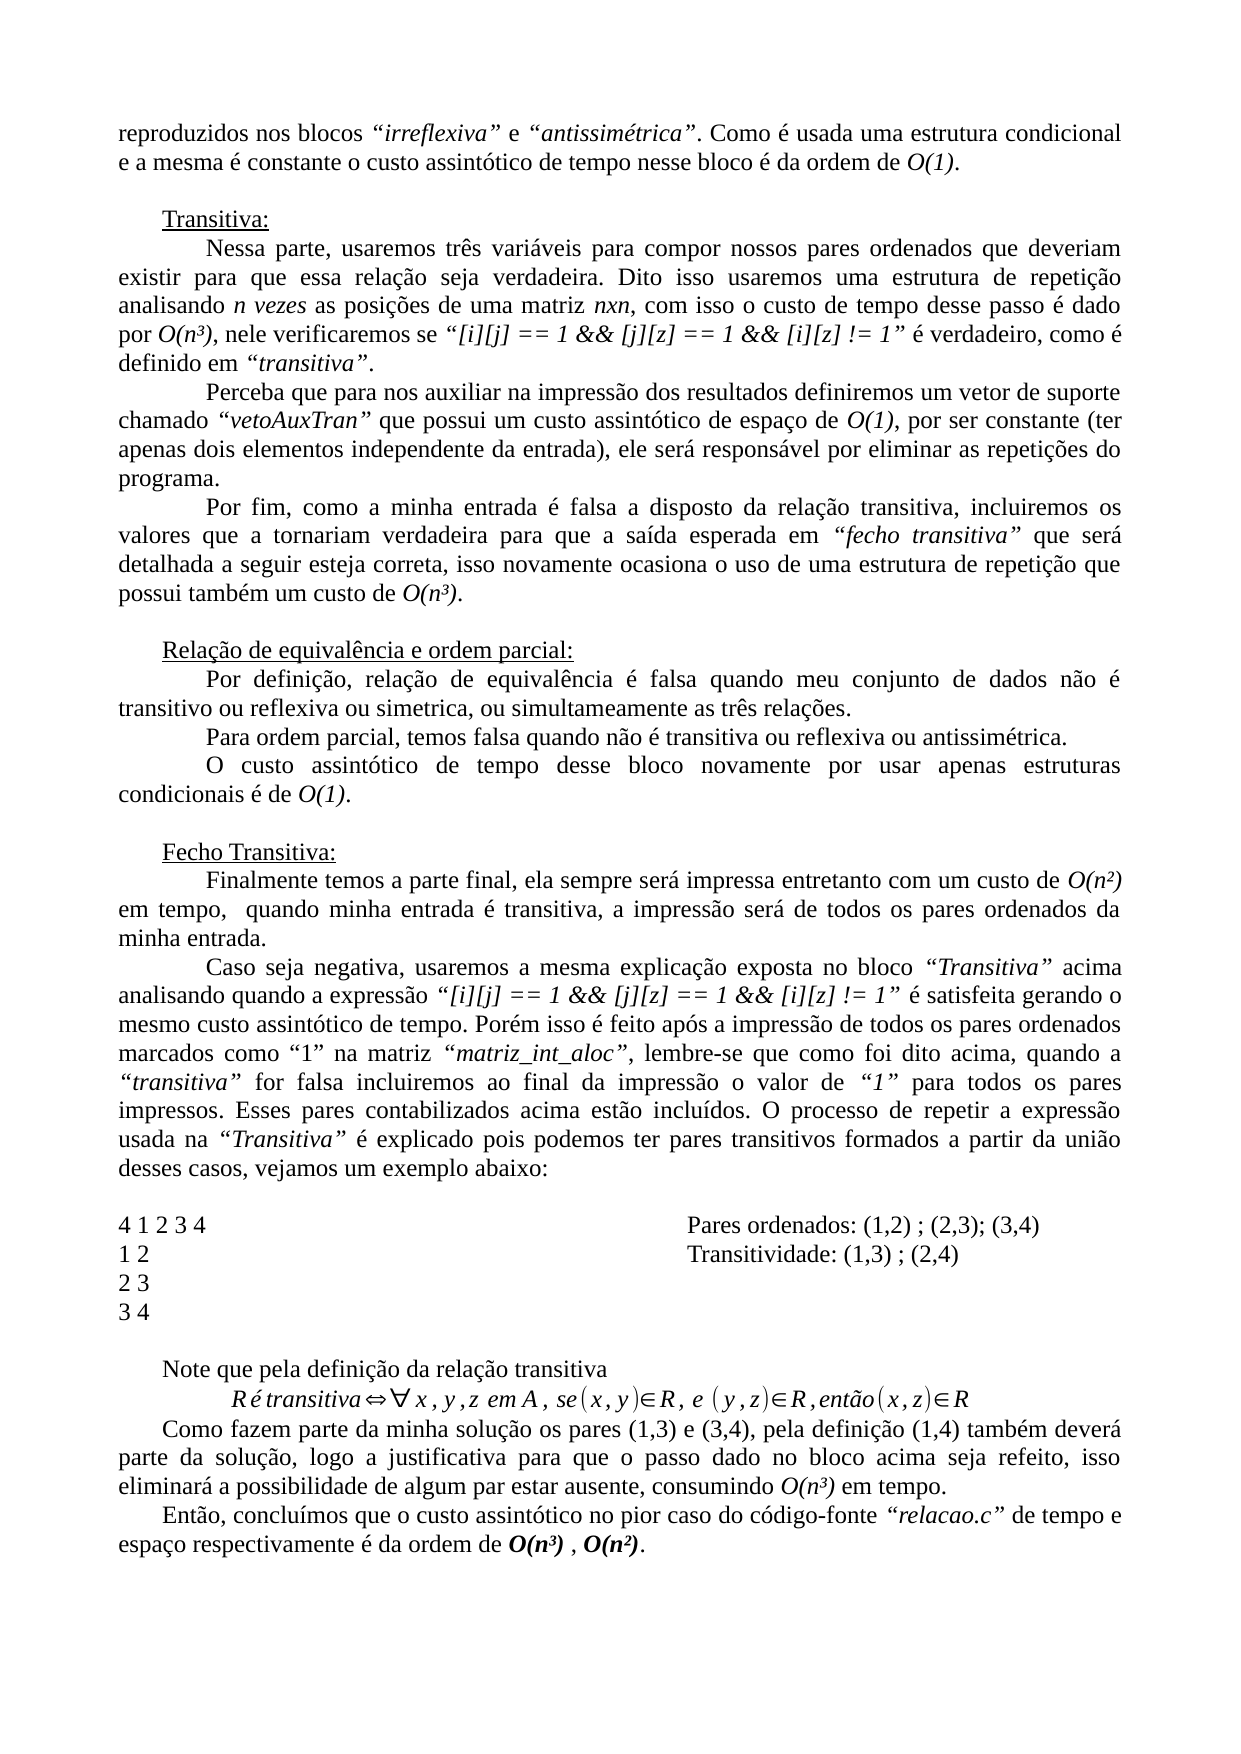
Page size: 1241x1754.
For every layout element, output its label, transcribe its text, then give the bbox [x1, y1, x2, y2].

text Por fim, como a minha entrada é falsa a disposto da relação transitiva, incluiremos os valores que a tornariam verdadeira para que a saída esperada em “fecho transitiva” que será detalhada a seguir esteja correta, isso novamente ocasiona o uso de uma estrutura de repetição que possui também um custo de O(n³). [118, 492, 1122, 607]
text 4 1 2 3 4 Pares ordenados: (1,2) ; (2,3); (3,4) [118, 1211, 1122, 1239]
text Como fazem parte da minha solução os pares (1,3) e (3,4), pela definição (1,4) também deverá parte da solução, logo a justificativa para que o passo dado no bloco acima seja refeito, isso eliminará a possibilidade de algum par estar ausente, consumindo O(n³) em tempo. [118, 1414, 1122, 1500]
text Fecho Transitiva: [118, 837, 1122, 866]
text Nessa parte, usaremos três variáveis para compor nossos pares ordenados que deveriam existir para que essa relação seja verdadeira. Dito isso usaremos uma estrutura de repetição analisando n vezes as posições de uma matriz nxn, com isso o custo de tempo desse passo é dado por O(n³), nele verificaremos se “[i][j] == 1 && [j][z] == 1 && [i][z] != 1” é verdadeiro, como é definido em “transitiva”. [118, 233, 1122, 377]
text Por definição, relação de equivalência é falsa quando meu conjunto de dados não é transitivo ou reflexiva ou simetrica, ou simultameamente as três relações. [118, 664, 1122, 722]
text Transitiva: [118, 204, 1122, 233]
text O custo assintótico de tempo desse bloco novamente por usar apenas estruturas condicionais é de O(1). [118, 751, 1122, 808]
text Caso seja negativa, usaremos a mesma explicação exposta no bloco “Transitiva” acima analisando quando a expressão “[i][j] == 1 && [j][z] == 1 && [i][z] != 1” é satisfeita gerando o mesmo custo assintótico de tempo. Porém isso é feito após a impressão de todos os pares ordenados marcados como “1” na matriz “matriz_int_aloc”, lembre-se que como foi dito acima, quando a “transitiva” for falsa incluiremos ao final da impressão o valor de “1” para todos os pares impressos. Esses pares contabilizados acima estão incluídos. O processo de repetir a expressão usada na “Transitiva” é explicado pois podemos ter pares transitivos formados a partir da união desses casos, vejamos um exemplo abaixo: [118, 952, 1122, 1182]
text 3 4 [118, 1297, 1122, 1326]
text Para ordem parcial, temos falsa quando não é transitiva ou reflexiva ou antissimétrica. [118, 722, 1122, 751]
text reproduzidos nos blocos “irreflexiva” e “antissimétrica”. Como é usada uma estrutura condicional e a mesma é constante o custo assintótico de tempo nesse bloco é da ordem de O(1). [118, 118, 1122, 176]
text Então, concluímos que o custo assintótico no pior caso do código-fonte “relacao.c” de tempo e espaço respectivamente é da ordem de O(n³) , O(n²). [118, 1500, 1122, 1557]
text 2 3 [118, 1268, 1122, 1297]
text Finalmente temos a parte final, ela sempre será impressa entretanto com um custo de O(n²) em tempo, quando minha entrada é transitiva, a impressão será de todos os pares ordenados da minha entrada. [118, 866, 1122, 952]
text Perceba que para nos auxiliar na impressão dos resultados definiremos um vetor de suporte chamado “vetoAuxTran” que possui um custo assintótico de espaço de O(1), por ser constante (ter apenas dois elementos independente da entrada), ele será responsável por eliminar as repetições do programa. [118, 377, 1122, 492]
text 1 2 Transitividade: (1,3) ; (2,4) [118, 1239, 1122, 1268]
text Note que pela definição da relação transitiva [118, 1354, 1122, 1383]
text Relação de equivalência e ordem parcial: [118, 636, 1122, 664]
